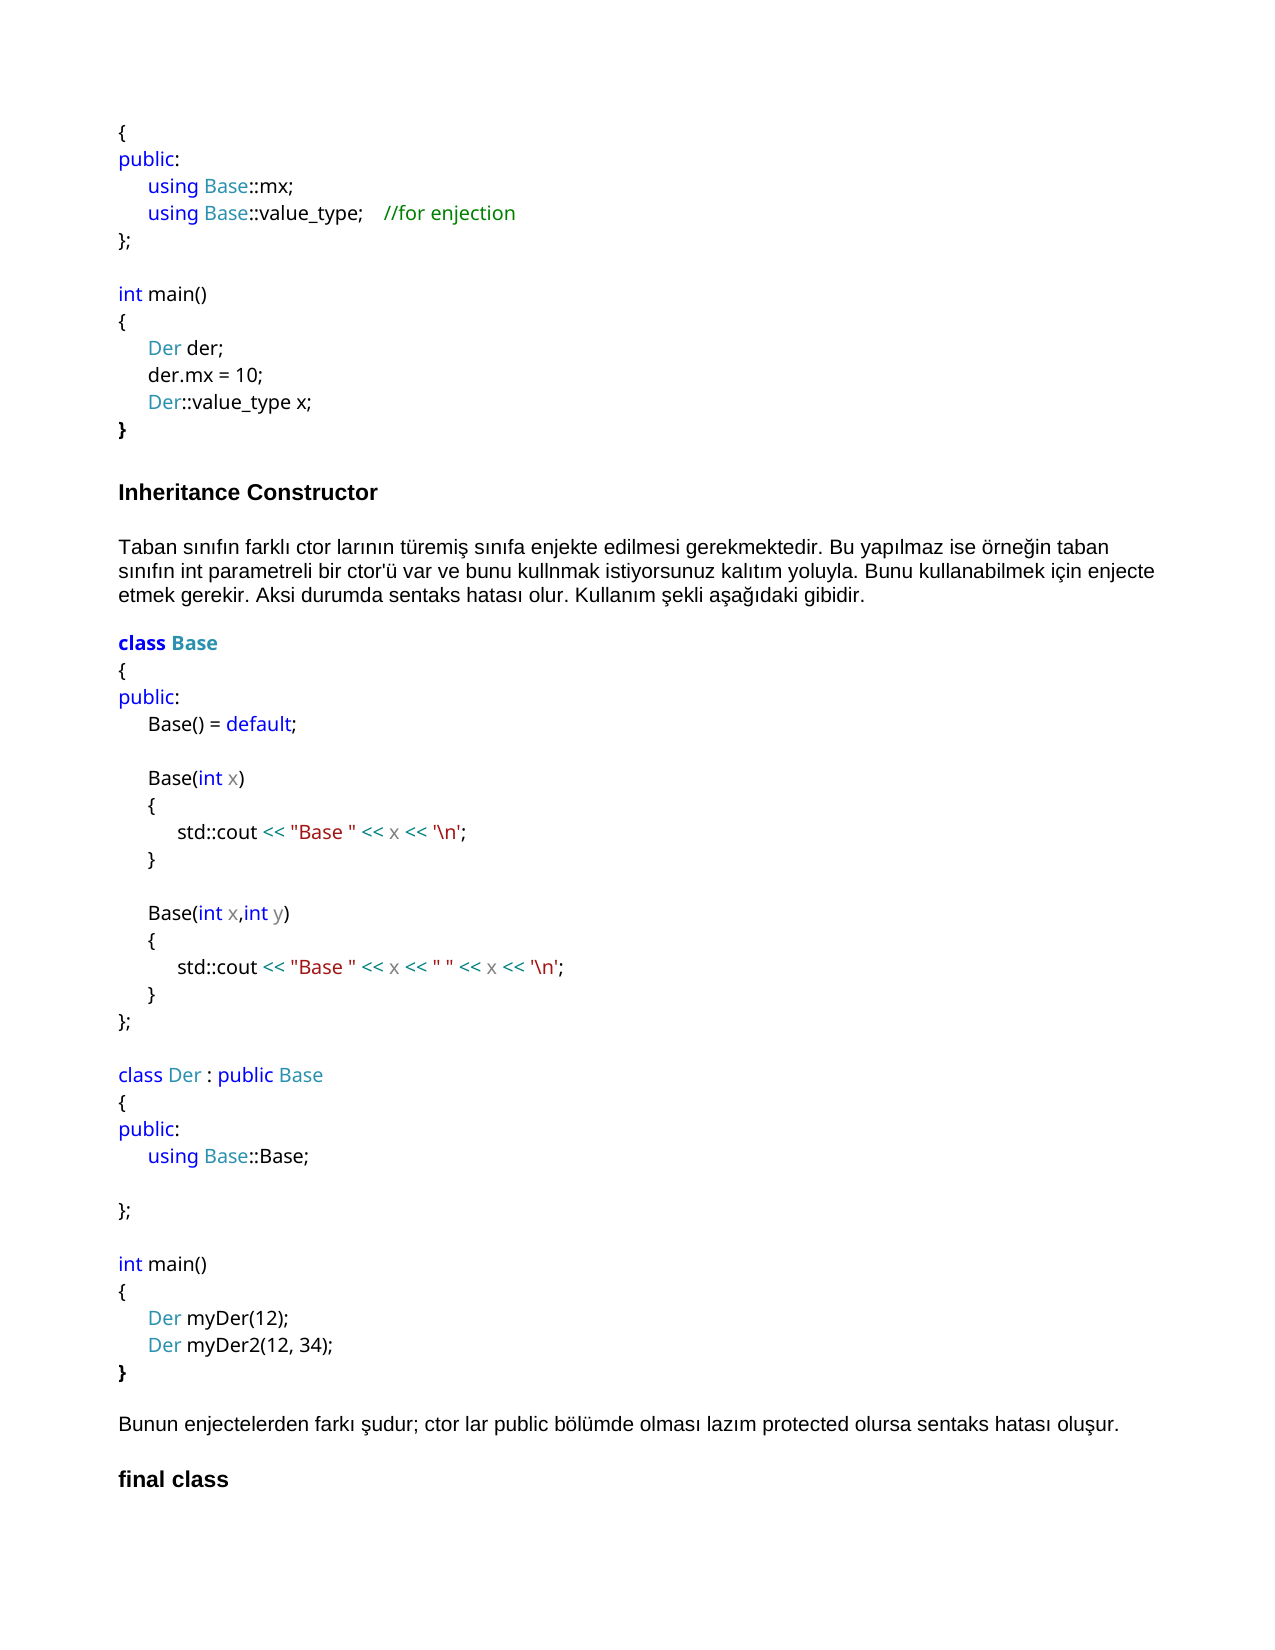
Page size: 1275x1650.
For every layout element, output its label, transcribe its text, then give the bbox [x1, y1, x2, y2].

text { [118, 657, 1157, 683]
text } [118, 415, 1157, 442]
text }; [118, 1007, 1157, 1034]
text der.mx = 10; [118, 361, 1157, 388]
text public: [118, 683, 1157, 711]
text { [118, 307, 1157, 334]
text public: [118, 1115, 1157, 1142]
text { [118, 118, 1157, 145]
text public: [118, 145, 1157, 172]
text }; [118, 1196, 1157, 1223]
text } [118, 845, 1157, 872]
text } [118, 980, 1157, 1007]
text int main() [118, 1250, 1157, 1277]
text class Base [118, 629, 1157, 657]
text Der myDer(12); [118, 1304, 1157, 1331]
text { [118, 791, 1157, 818]
text std::cout << "Base " << x << " " << x << '\n'; [118, 953, 1157, 980]
text { [118, 1277, 1157, 1304]
text using Base::mx; [118, 172, 1157, 199]
text Der der; [118, 334, 1157, 361]
text Taban sınıfın farklı ctor larının türemiş sınıfa enjekte edilmesi gerekmektedir. Bu yapılmaz ise örneğin taban sınıfın int parametreli bir ctor'ü var ve bunu kullnmak istiyorsunuz kalıtım yoluyla. Bunu kullanabilmek için enjecte etmek gerekir. Aksi durumda sentaks hatası olur. Kullanım şekli aşağıdaki gibidir. [118, 535, 1157, 607]
text Base(int x,int y) [118, 899, 1157, 926]
text Der::value_type x; [118, 388, 1157, 415]
text Base() = default; [118, 711, 1157, 737]
text Der myDer2(12, 34); [118, 1331, 1157, 1358]
text Bunun enjectelerden farkı şudur; ctor lar public bölümde olması lazım protected olursa sentaks hatası oluşur. [118, 1412, 1157, 1436]
text Base(int x) [118, 764, 1157, 791]
text { [118, 1088, 1157, 1115]
text class Der : public Base [118, 1061, 1157, 1088]
text } [118, 1358, 1157, 1385]
text int main() [118, 280, 1157, 307]
text Inheritance Constructor [118, 478, 1157, 505]
text }; [118, 226, 1157, 253]
text final class [118, 1466, 1157, 1493]
text { [118, 926, 1157, 953]
text using Base::Base; [118, 1142, 1157, 1169]
text using Base::value_type; //for enjection [118, 199, 1157, 226]
text std::cout << "Base " << x << '\n'; [118, 818, 1157, 845]
